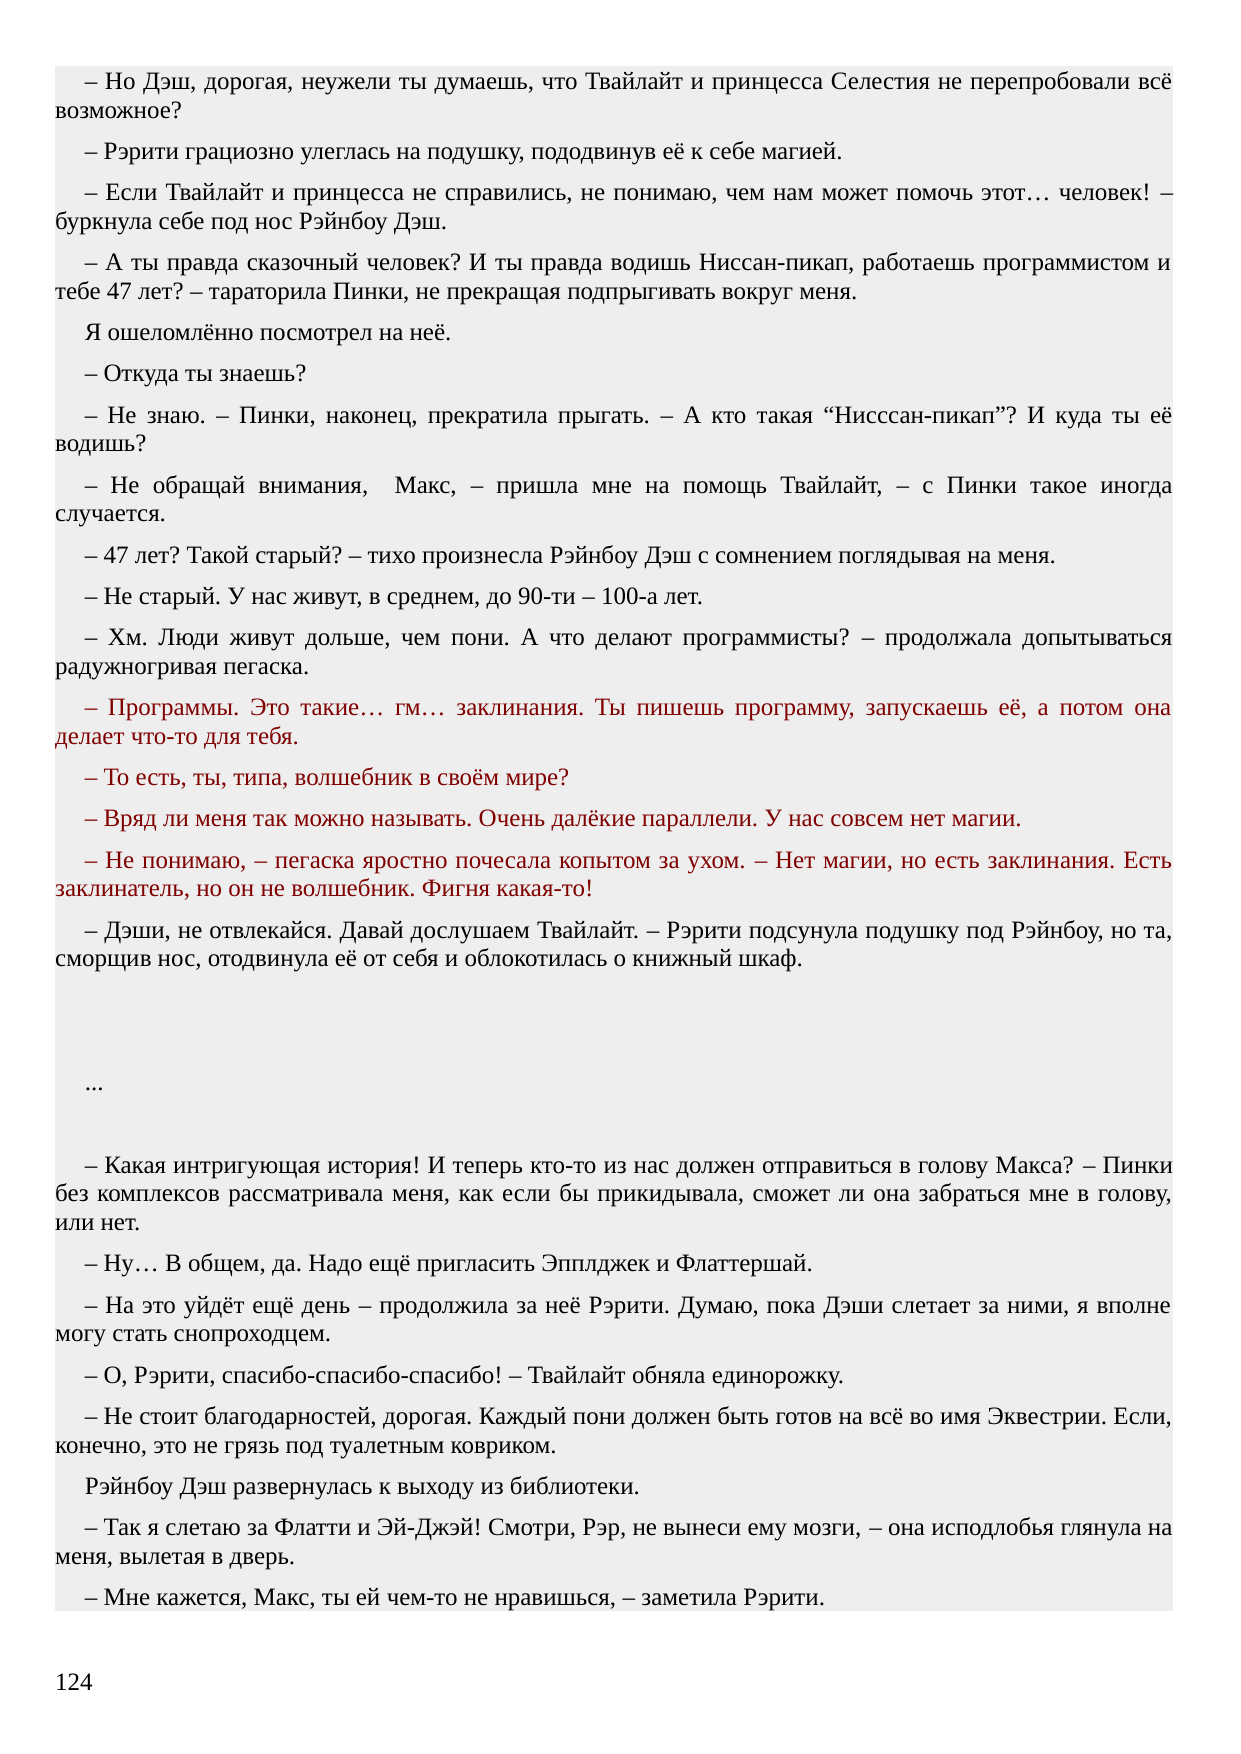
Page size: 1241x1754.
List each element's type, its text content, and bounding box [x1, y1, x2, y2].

text ... [55, 1067, 1173, 1096]
text – Мне кажется, Макс, ты ей чем-то не нравишься, – заметила Рэрити. [55, 1582, 1173, 1611]
text – 47 лет? Такой старый? – тихо произнесла Рэйнбоу Дэш с сомнением поглядывая на меня. [55, 540, 1173, 568]
text Я ошеломлённо посмотрел на неё. [55, 317, 1173, 346]
text – А ты правда сказочный человек? И ты правда водишь Ниссан-пикап, работаешь программистом и тебе 47 лет? – тараторила Пинки, не прекращая подпрыгивать вокруг меня. [55, 247, 1173, 305]
text – На это уйдёт ещё день – продолжила за неё Рэрити. Думаю, пока Дэши слетает за ними, я вполне могу стать снопроходцем. [55, 1290, 1173, 1347]
text – Откуда ты знаешь? [55, 358, 1173, 387]
text – Какая интригующая история! И теперь кто-то из нас должен отправиться в голову Макса? – Пинки без комплексов рассматривала меня, как если бы прикидывала, сможет ли она забраться мне в голову, или нет. [55, 1150, 1173, 1236]
text – Не обращай внимания, Макс, – пришла мне на помощь Твайлайт, – с Пинки такое иногда случается. [55, 470, 1173, 527]
text – Дэши, не отвлекайся. Давай дослушаем Твайлайт. – Рэрити подсунула подушку под Рэйнбоу, но та, сморщив нос, отодвинула её от себя и облокотилась о книжный шкаф. [55, 915, 1173, 972]
text – Не стоит благодарностей, дорогая. Каждый пони должен быть готов на всё во имя Эквестрии. Если, конечно, это не грязь под туалетным ковриком. [55, 1401, 1173, 1458]
text – Если Твайлайт и принцесса не справились, не понимаю, чем нам может помочь этот… человек! – буркнула себе под нос Рэйнбоу Дэш. [55, 177, 1173, 235]
text – Рэрити грациозно улеглась на подушку, пододвинув её к себе магией. [55, 136, 1173, 165]
text – Программы. Это такие… гм… заклинания. Ты пишешь программу, запускаешь её, а потом она делает что-то для тебя. [55, 692, 1173, 750]
text – Не знаю. – Пинки, наконец, прекратила прыгать. – А кто такая “Нисссан-пикап”? И куда ты её водишь? [55, 400, 1173, 457]
text – О, Рэрити, спасибо-спасибо-спасибо! – Твайлайт обняла единорожку. [55, 1360, 1173, 1388]
text – Так я слетаю за Флатти и Эй-Джэй! Смотри, Рэр, не вынеси ему мозги, – она исподлобья глянула на меня, вылетая в дверь. [55, 1512, 1173, 1570]
text – Но Дэш, дорогая, неужели ты думаешь, что Твайлайт и принцесса Селестия не перепробовали всё возможное? [55, 66, 1173, 123]
text – Вряд ли меня так можно называть. Очень далёкие параллели. У нас совсем нет магии. [55, 803, 1173, 832]
text – Ну… В общем, да. Надо ещё пригласить Эпплджек и Флаттершай. [55, 1248, 1173, 1277]
text – То есть, ты, типа, волшебник в своём мире? [55, 762, 1173, 791]
text – Не старый. У нас живут, в среднем, до 90-ти – 100-а лет. [55, 581, 1173, 610]
text – Не понимаю, – пегаска яростно почесала копытом за ухом. – Нет магии, но есть заклинания. Есть заклинатель, но он не волшебник. Фигня какая-то! [55, 845, 1173, 902]
text Рэйнбоу Дэш развернулась к выходу из библиотеки. [55, 1471, 1173, 1500]
text – Хм. Люди живут дольше, чем пони. А что делают программисты? – продолжала допытываться радужногривая пегаска. [55, 622, 1173, 680]
